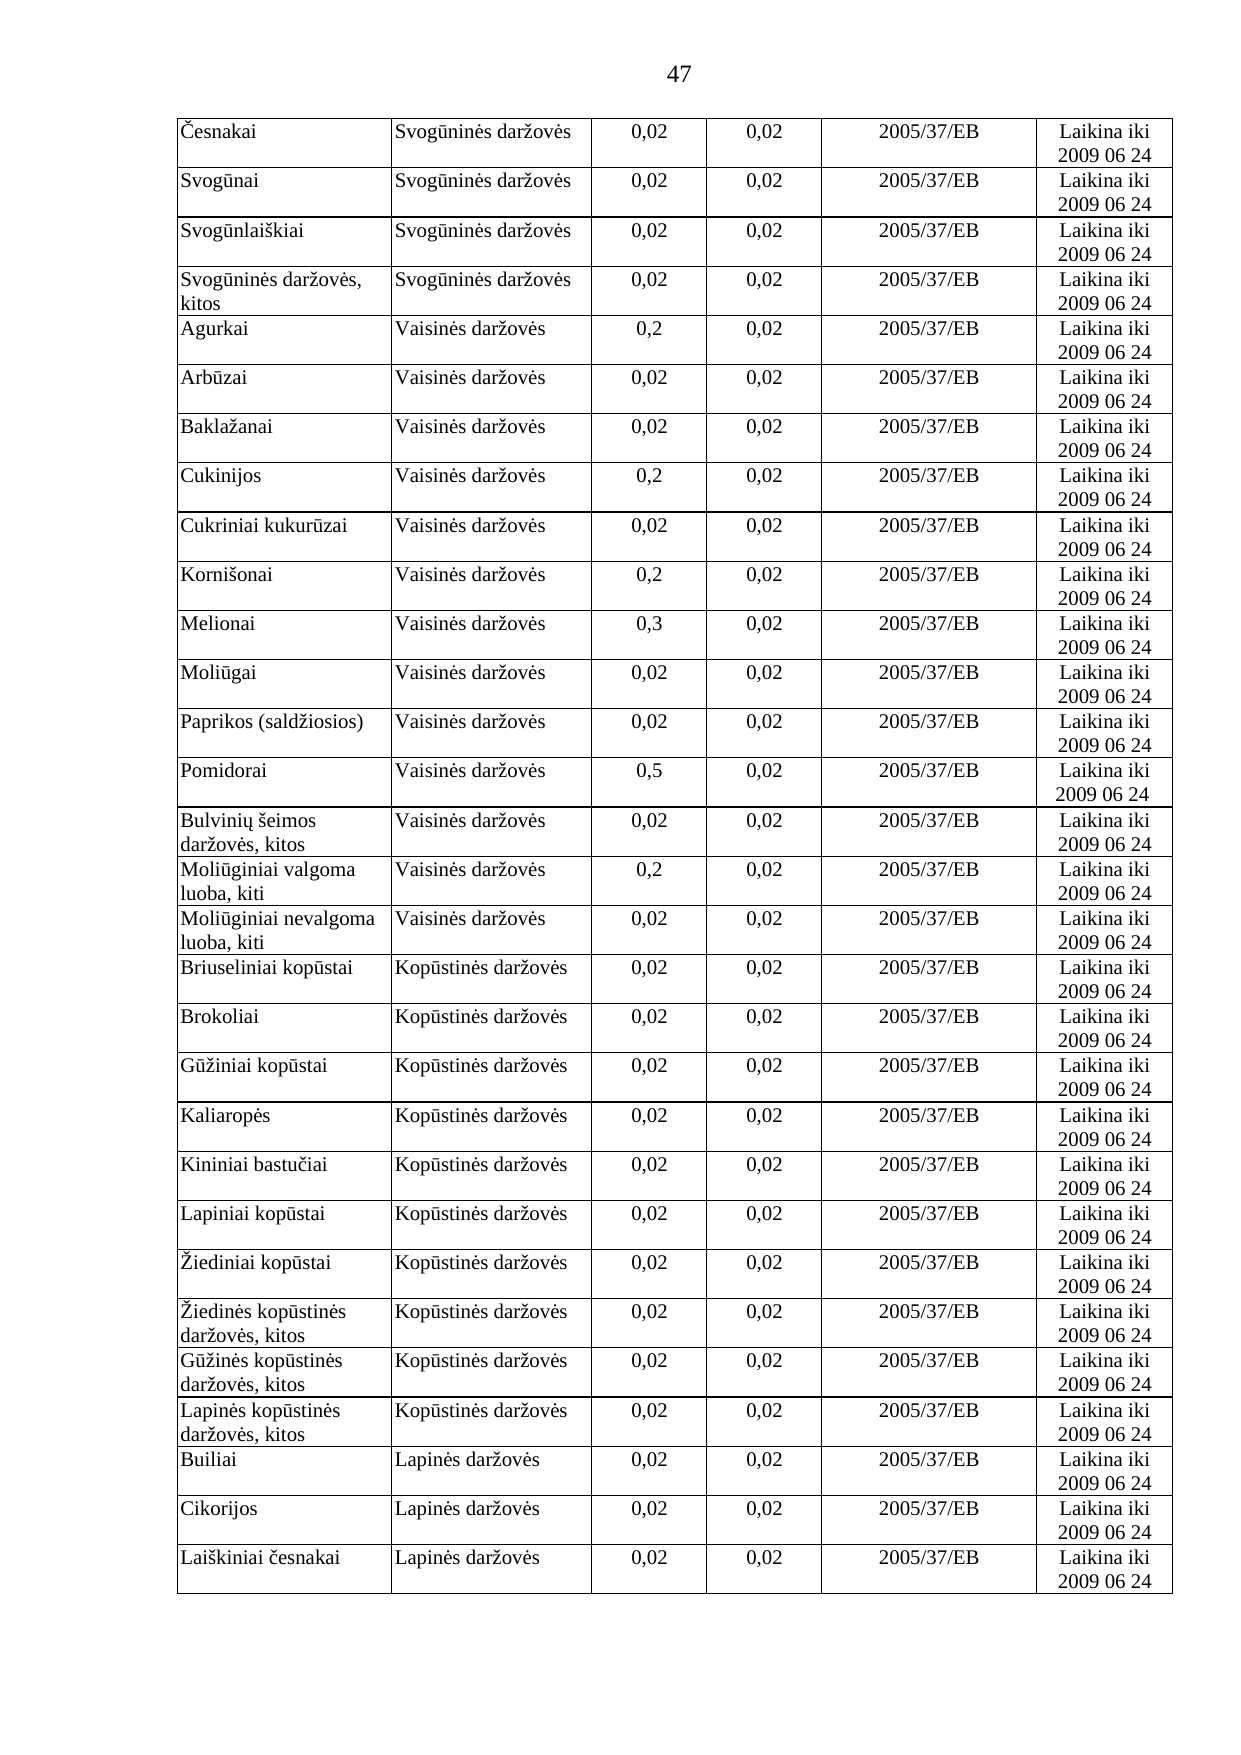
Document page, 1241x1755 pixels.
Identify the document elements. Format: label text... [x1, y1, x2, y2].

table_cell Laikina iki 2009 06 24 [1037, 562, 1172, 610]
table_cell Laikina iki 2009 06 24 [1037, 119, 1172, 167]
table_cell 0,02 [592, 1201, 706, 1249]
table_cell 2005/37/EB [822, 808, 1036, 856]
table_cell 0,02 [707, 906, 821, 954]
table_cell 2005/37/EB [822, 513, 1036, 561]
table_cell Laikina iki 2009 06 24 [1037, 513, 1172, 561]
table_cell 0,02 [592, 414, 706, 462]
table_cell Vaisinės daržovės [392, 365, 591, 413]
table_cell Briuseliniai kopūstai [178, 955, 391, 1003]
table_cell 2005/37/EB [822, 1103, 1036, 1151]
table_cell Svogūninės daržovės [392, 168, 591, 216]
table_cell Kopūstinės daržovės [392, 1299, 591, 1347]
table_cell Kopūstinės daržovės [392, 1398, 591, 1446]
table_cell Builiai [178, 1447, 391, 1495]
table_cell 0,02 [707, 365, 821, 413]
table_cell Svogūninės daržovės [392, 218, 591, 266]
table_cell Kopūstinės daržovės [392, 1152, 591, 1200]
table_cell Cikorijos [178, 1496, 391, 1544]
table_cell 0,02 [707, 562, 821, 610]
table_cell Laikina iki 2009 06 24 [1037, 316, 1172, 364]
table_cell Kaliaropės [178, 1103, 391, 1151]
table_cell Laikina iki 2009 06 24 [1037, 414, 1172, 462]
table_cell Bulvinių šeimos daržovės, kitos [178, 808, 391, 856]
table_cell 2005/37/EB [822, 1496, 1036, 1544]
table_cell 0,02 [707, 1398, 821, 1446]
table_cell Laikina iki 2009 06 24 [1037, 1103, 1172, 1151]
table_cell 0,02 [707, 1250, 821, 1298]
table_cell 0,02 [592, 218, 706, 266]
table_cell Agurkai [178, 316, 391, 364]
table_cell Lapinės daržovės [392, 1447, 591, 1495]
table_cell Vaisinės daržovės [392, 857, 591, 905]
table_cell Lapinės kopūstinės daržovės, kitos [178, 1398, 391, 1446]
table_cell 2005/37/EB [822, 1398, 1036, 1446]
table_cell 2005/37/EB [822, 1201, 1036, 1249]
table_cell Laikina iki 2009 06 24 [1037, 1004, 1172, 1052]
table_cell 0,02 [592, 808, 706, 856]
table_cell Cukinijos [178, 463, 391, 511]
table_cell 0,02 [592, 1545, 706, 1593]
table_cell 0,2 [592, 562, 706, 610]
table_cell Laikina iki 2009 06 24 [1037, 1201, 1172, 1249]
table_cell Moliūgai [178, 660, 391, 708]
table_cell 0,02 [592, 955, 706, 1003]
table_cell Žiediniai kopūstai [178, 1250, 391, 1298]
table_cell Laikina iki 2009 06 24 [1037, 808, 1172, 856]
table_cell Laikina iki 2009 06 24 [1037, 1348, 1172, 1396]
table_cell 2005/37/EB [822, 955, 1036, 1003]
table_cell Laikina iki 2009 06 24 [1037, 758, 1172, 806]
table_cell 2005/37/EB [822, 1348, 1036, 1396]
table_cell 2005/37/EB [822, 1152, 1036, 1200]
table_cell 0,5 [592, 758, 706, 806]
table_cell Laikina iki 2009 06 24 [1037, 1398, 1172, 1446]
table_cell 2005/37/EB [822, 365, 1036, 413]
table_cell Žiedinės kopūstinės daržovės, kitos [178, 1299, 391, 1347]
table_cell Vaisinės daržovės [392, 316, 591, 364]
table_cell 2005/37/EB [822, 1299, 1036, 1347]
table_cell 0,02 [707, 1053, 821, 1101]
table_cell Laikina iki 2009 06 24 [1037, 1447, 1172, 1495]
table_cell Laikina iki 2009 06 24 [1037, 906, 1172, 954]
table_cell 0,02 [707, 1004, 821, 1052]
table_cell Kininiai bastučiai [178, 1152, 391, 1200]
table_cell Laiškiniai česnakai [178, 1545, 391, 1593]
table_cell 0,02 [592, 119, 706, 167]
table_cell Vaisinės daržovės [392, 562, 591, 610]
table_cell 0,02 [707, 463, 821, 511]
table_cell Paprikos (saldžiosios) [178, 709, 391, 757]
table_cell 0,3 [592, 611, 706, 659]
table_cell 0,02 [592, 513, 706, 561]
table_cell Laikina iki 2009 06 24 [1037, 267, 1172, 315]
table_cell Moliūginiai valgoma luoba, kiti [178, 857, 391, 905]
table_cell Arbūzai [178, 365, 391, 413]
table_cell Laikina iki 2009 06 24 [1037, 709, 1172, 757]
table_cell Vaisinės daržovės [392, 709, 591, 757]
table_cell 0,2 [592, 857, 706, 905]
table_cell 0,02 [707, 709, 821, 757]
table_cell 0,2 [592, 463, 706, 511]
table_cell Česnakai [178, 119, 391, 167]
table_cell Vaisinės daržovės [392, 611, 591, 659]
table_cell Lapinės daržovės [392, 1496, 591, 1544]
table_cell Pomidorai [178, 758, 391, 806]
table_cell Svogūninės daržovės, kitos [178, 267, 391, 315]
table_cell 2005/37/EB [822, 463, 1036, 511]
table_cell 0,02 [592, 660, 706, 708]
table_cell 0,02 [592, 1398, 706, 1446]
table_cell Vaisinės daržovės [392, 758, 591, 806]
table_cell Laikina iki 2009 06 24 [1037, 611, 1172, 659]
table_cell Kopūstinės daržovės [392, 1053, 591, 1101]
table_cell Svogūnai [178, 168, 391, 216]
table_cell 2005/37/EB [822, 562, 1036, 610]
table_cell 0,02 [707, 1201, 821, 1249]
table_cell Kornišonai [178, 562, 391, 610]
table_cell Svogūninės daržovės [392, 267, 591, 315]
table_cell Kopūstinės daržovės [392, 955, 591, 1003]
table_cell 0,02 [707, 808, 821, 856]
table_cell 0,02 [707, 660, 821, 708]
table_cell 2005/37/EB [822, 316, 1036, 364]
table_cell Vaisinės daržovės [392, 660, 591, 708]
table_cell 0,02 [592, 267, 706, 315]
table_cell Laikina iki 2009 06 24 [1037, 955, 1172, 1003]
table_cell Laikina iki 2009 06 24 [1037, 218, 1172, 266]
table_cell 0,02 [707, 119, 821, 167]
table_cell 0,02 [592, 1299, 706, 1347]
table_cell 0,02 [707, 611, 821, 659]
table_cell Lapinės daržovės [392, 1545, 591, 1593]
table_cell 0,02 [707, 955, 821, 1003]
table_cell Laikina iki 2009 06 24 [1037, 660, 1172, 708]
table_cell Brokoliai [178, 1004, 391, 1052]
table_cell 2005/37/EB [822, 906, 1036, 954]
table_cell 2005/37/EB [822, 611, 1036, 659]
table_cell 2005/37/EB [822, 1447, 1036, 1495]
table_cell 2005/37/EB [822, 414, 1036, 462]
table_cell 2005/37/EB [822, 218, 1036, 266]
table_cell Moliūginiai nevalgoma luoba, kiti [178, 906, 391, 954]
table_cell Gūžinės kopūstinės daržovės, kitos [178, 1348, 391, 1396]
table_cell Kopūstinės daržovės [392, 1004, 591, 1052]
table_cell Vaisinės daržovės [392, 906, 591, 954]
table_cell Laikina iki 2009 06 24 [1037, 365, 1172, 413]
table_cell 0,02 [707, 1545, 821, 1593]
table_cell 2005/37/EB [822, 758, 1036, 806]
table_cell Cukriniai kukurūzai [178, 513, 391, 561]
table_cell Gūžiniai kopūstai [178, 1053, 391, 1101]
table_cell Vaisinės daržovės [392, 513, 591, 561]
table_cell Laikina iki 2009 06 24 [1037, 1152, 1172, 1200]
table_cell 0,02 [592, 1447, 706, 1495]
table_cell 0,02 [707, 316, 821, 364]
table_cell 0,2 [592, 316, 706, 364]
table_cell 0,02 [592, 168, 706, 216]
table_cell 0,02 [707, 1103, 821, 1151]
table_cell Laikina iki 2009 06 24 [1037, 1545, 1172, 1593]
table_cell Kopūstinės daržovės [392, 1250, 591, 1298]
table_cell Laikina iki 2009 06 24 [1037, 1496, 1172, 1544]
table_cell Kopūstinės daržovės [392, 1103, 591, 1151]
table_cell 2005/37/EB [822, 267, 1036, 315]
table_cell Laikina iki 2009 06 24 [1037, 463, 1172, 511]
table_cell 2005/37/EB [822, 1004, 1036, 1052]
table_cell Kopūstinės daržovės [392, 1348, 591, 1396]
table_cell Vaisinės daržovės [392, 808, 591, 856]
table_cell 0,02 [707, 857, 821, 905]
table_cell 0,02 [592, 906, 706, 954]
table_cell Laikina iki 2009 06 24 [1037, 857, 1172, 905]
table_cell 0,02 [592, 709, 706, 757]
table_cell 2005/37/EB [822, 1250, 1036, 1298]
table_cell 2005/37/EB [822, 168, 1036, 216]
table_cell 0,02 [707, 513, 821, 561]
table_cell 0,02 [592, 1348, 706, 1396]
table_cell 0,02 [592, 1250, 706, 1298]
table_cell Baklažanai [178, 414, 391, 462]
table_cell Svogūninės daržovės [392, 119, 591, 167]
table_cell Laikina iki 2009 06 24 [1037, 1299, 1172, 1347]
table_cell 0,02 [707, 267, 821, 315]
table_cell Laikina iki 2009 06 24 [1037, 168, 1172, 216]
table_cell 2005/37/EB [822, 1545, 1036, 1593]
table_cell Laikina iki 2009 06 24 [1037, 1250, 1172, 1298]
table_cell 0,02 [707, 1348, 821, 1396]
table_cell 0,02 [707, 168, 821, 216]
table_cell 0,02 [592, 1053, 706, 1101]
table_cell 0,02 [592, 365, 706, 413]
table_cell Lapiniai kopūstai [178, 1201, 391, 1249]
table_cell Vaisinės daržovės [392, 463, 591, 511]
table_cell 0,02 [592, 1496, 706, 1544]
table_cell 2005/37/EB [822, 660, 1036, 708]
table_cell 2005/37/EB [822, 857, 1036, 905]
table_cell 0,02 [707, 758, 821, 806]
table_cell 2005/37/EB [822, 119, 1036, 167]
table_cell 2005/37/EB [822, 1053, 1036, 1101]
table_cell Laikina iki 2009 06 24 [1037, 1053, 1172, 1101]
table_cell 2005/37/EB [822, 709, 1036, 757]
table_cell 0,02 [707, 1447, 821, 1495]
table_cell Kopūstinės daržovės [392, 1201, 591, 1249]
table_cell Vaisinės daržovės [392, 414, 591, 462]
table_cell 0,02 [592, 1004, 706, 1052]
table_cell 0,02 [707, 1299, 821, 1347]
table_cell 0,02 [707, 1496, 821, 1544]
table_cell 0,02 [707, 218, 821, 266]
table_cell 0,02 [707, 1152, 821, 1200]
table_cell 0,02 [707, 414, 821, 462]
table_cell 0,02 [592, 1103, 706, 1151]
table_cell Melionai [178, 611, 391, 659]
table_cell Svogūnlaiškiai [178, 218, 391, 266]
table_cell 0,02 [592, 1152, 706, 1200]
